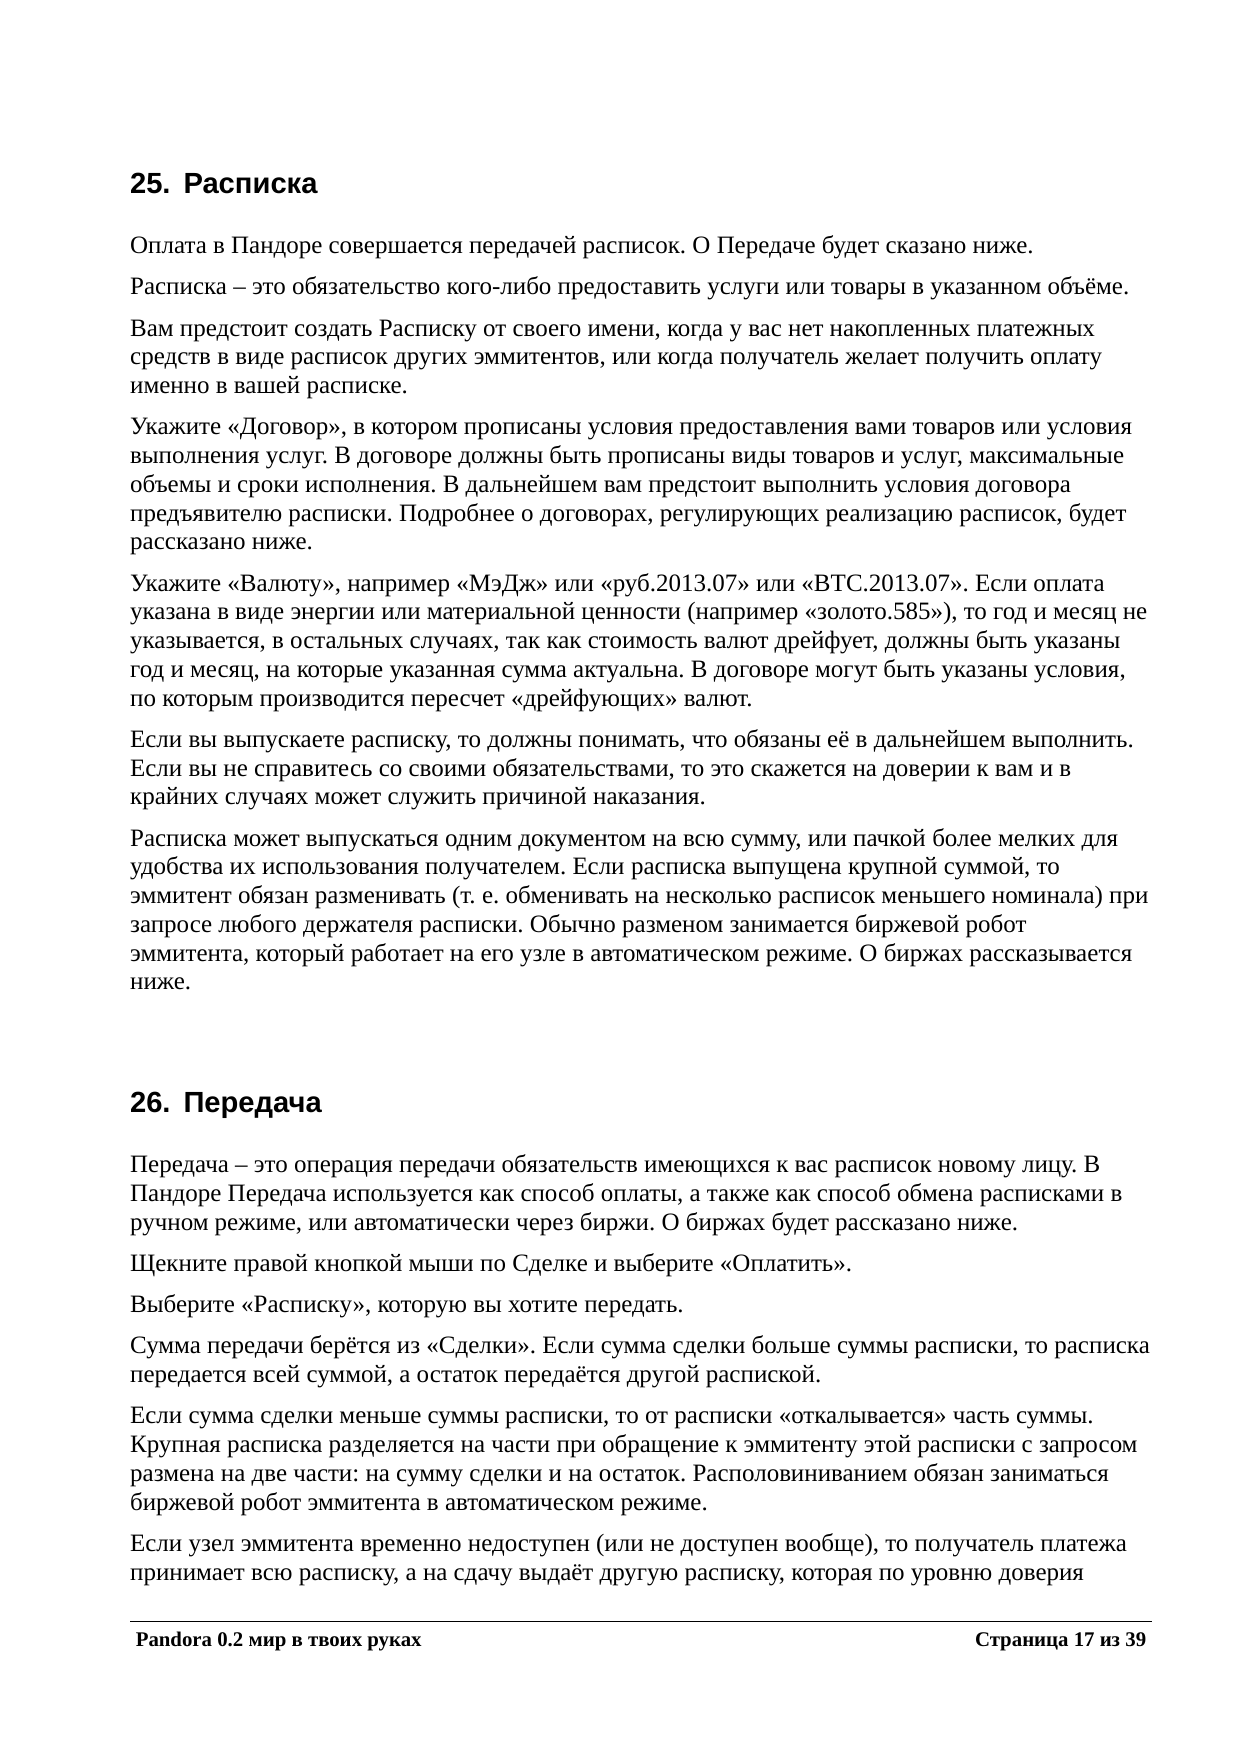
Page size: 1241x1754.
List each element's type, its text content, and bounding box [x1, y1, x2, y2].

text Выберите «Расписку», которую вы хотите передать. [130, 1289, 1152, 1318]
text Оплата в Пандоре совершается передачей расписок. О Передаче будет сказано ниже. [130, 230, 1152, 259]
subtitle Передача [130, 1086, 1152, 1119]
text Передача – это операция передачи обязательств имеющихся к вас расписок новому лицу. В Пандоре Передача используется как способ оплаты, а также как способ обмена расписками в ручном режиме, или автоматически через биржи. О биржах будет рассказано ниже. [130, 1149, 1152, 1235]
text Сумма передачи берётся из «Сделки». Если сумма сделки больше суммы расписки, то расписка передается всей суммой, а остаток передаётся другой распиской. [130, 1330, 1152, 1388]
text Щекните правой кнопкой мыши по Сделке и выберите «Оплатить». [130, 1248, 1152, 1277]
text Вам предстоит создать Расписку от своего имени, когда у вас нет накопленных платежных средств в виде расписок других эммитентов, или когда получатель желает получить оплату именно в вашей расписке. [130, 313, 1152, 399]
text Если сумма сделки меньше суммы расписки, то от расписки «откалывается» часть суммы. Крупная расписка разделяется на части при обращение к эммитенту этой расписки с запросом размена на две части: на сумму сделки и на остаток. Располовиниванием обязан заниматься биржевой робот эммитента в автоматическом режиме. [130, 1400, 1152, 1515]
text Если узел эммитента временно недоступен (или не доступен вообще), то получатель платежа принимает всю расписку, а на сдачу выдаёт другую расписку, которая по уровню доверия [130, 1528, 1152, 1585]
text Укажите «Договор», в котором прописаны условия предоставления вами товаров или условия выполнения услуг. В договоре должны быть прописаны виды товаров и услуг, максимальные объемы и сроки исполнения. В дальнейшем вам предстоит выполнить условия договора предъявителю расписки. Подробнее о договорах, регулирующих реализацию расписок, будет рассказано ниже. [130, 411, 1152, 555]
text Укажите «Валюту», например «МэДж» или «руб.2013.07» или «BTC.2013.07». Если оплата указана в виде энергии или материальной ценности (например «золото.585»), то год и месяц не указывается, в остальных случаях, так как стоимость валют дрейфует, должны быть указаны год и месяц, на которые указанная сумма актуальна. В договоре могут быть указаны условия, по которым производится пересчет «дрейфующих» валют. [130, 568, 1152, 711]
text Если вы выпускаете расписку, то должны понимать, что обязаны её в дальнейшем выполнить. Если вы не справитесь со своими обязательствами, то это скажется на доверии к вам и в крайних случаях может служить причиной наказания. [130, 724, 1152, 810]
text Расписка – это обязательство кого-либо предоставить услуги или товары в указанном объёме. [130, 271, 1152, 300]
text Расписка может выпускаться одним документом на всю сумму, или пачкой более мелких для удобства их использования получателем. Если расписка выпущена крупной суммой, то эммитент обязан разменивать (т. е. обменивать на несколько расписок меньшего номинала) при запросе любого держателя расписки. Обычно разменом занимается биржевой робот эммитента, который работает на его узле в автоматическом режиме. О биржах рассказывается ниже. [130, 823, 1152, 995]
subtitle Расписка [130, 166, 1152, 200]
